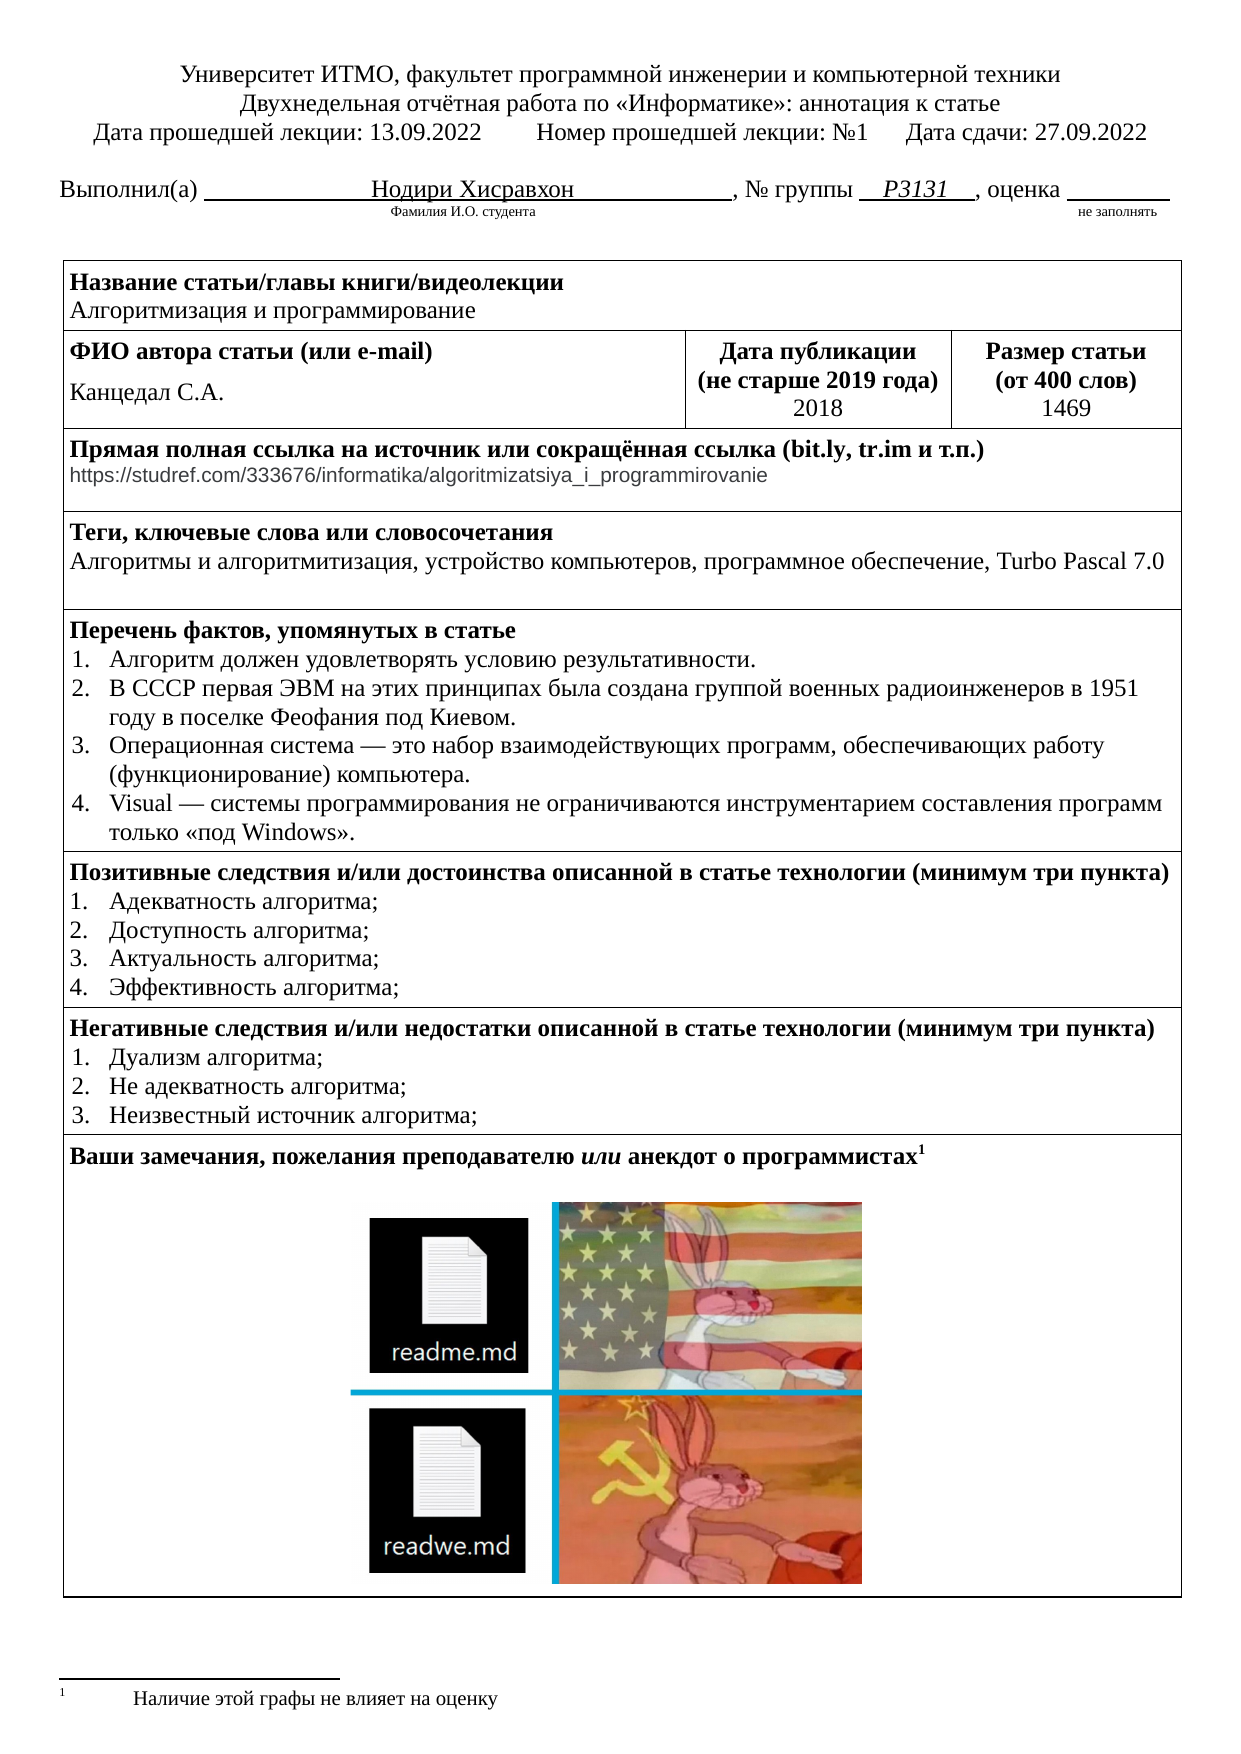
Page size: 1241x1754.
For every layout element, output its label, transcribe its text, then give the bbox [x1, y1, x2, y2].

text Выполнил(а) Нодири Хисравхон , № группы P3131 , оценка [59, 174, 1181, 203]
table_cell Негативные следствия и/или недостатки описанной в статье технологии (минимум три пункта) Дуализм алгоритма; Не адекватность алгоритма; Неизвестный источник алгоритма; [64, 1008, 1181, 1134]
table_header Название статьи/главы книги/видеолекции Алгоритмизация и программирование [64, 261, 1181, 330]
table_cell Ваши замечания, пожелания преподавателю или анекдот о программистах [64, 1135, 1181, 1596]
table_cell Перечень фактов, упомянутых в статье Алгоритм должен удовлетворять условию результативности. В СССР первая ЭВМ на этих принципах была создана группой военных радиоинженеров в 1951 году в поселке Феофания под Киевом. Операционная система — это набор взаимодействующих программ, обеспечивающих работу (функционирование) компьютера. Visual — системы программирования не ограничиваются инструментарием составления программ только «под Windows». [64, 610, 1181, 851]
table_cell Позитивные следствия и/или достоинства описанной в статье технологии (минимум три пункта) Адекватность алгоритма; Доступность алгоритма; Актуальность алгоритма; Эффективность алгоритма; [64, 852, 1181, 1007]
picture [350, 1396, 552, 1584]
table_cell Размер статьи (от 400 слов) 1469 [952, 331, 1181, 428]
text Дата прошедшей лекции: 13.09.2022 Номер прошедшей лекции: №1 Дата сдачи: 27.09.2022 [59, 117, 1181, 145]
table_cell ФИО автора статьи (или e-mail) Канцедал С.А. [64, 331, 685, 428]
text Двухнедельная отчётная работа по «Информатике»: аннотация к статье [59, 88, 1181, 117]
text Фамилия И.О. студента не заполнять [59, 203, 1181, 232]
table_cell Дата публикации (не старше 2019 года) 2018 [686, 331, 951, 428]
table_cell Теги, ключевые слова или словосочетания Алгоритмы и алгоритмитизация, устройство компьютеров, программное обеспечение, Turbo Pascal 7.0 [64, 512, 1181, 609]
picture [559, 1395, 862, 1584]
table_cell Прямая полная ссылка на источник или сокращённая ссылка (bit.ly, tr.im и т.п.) https://studref.com/333676/informatika/algoritmizatsiya_i_programmirovanie [64, 429, 1181, 511]
picture [350, 1202, 552, 1389]
text Университет ИТМО, факультет программной инженерии и компьютерной техники [59, 59, 1181, 88]
picture [559, 1202, 862, 1389]
